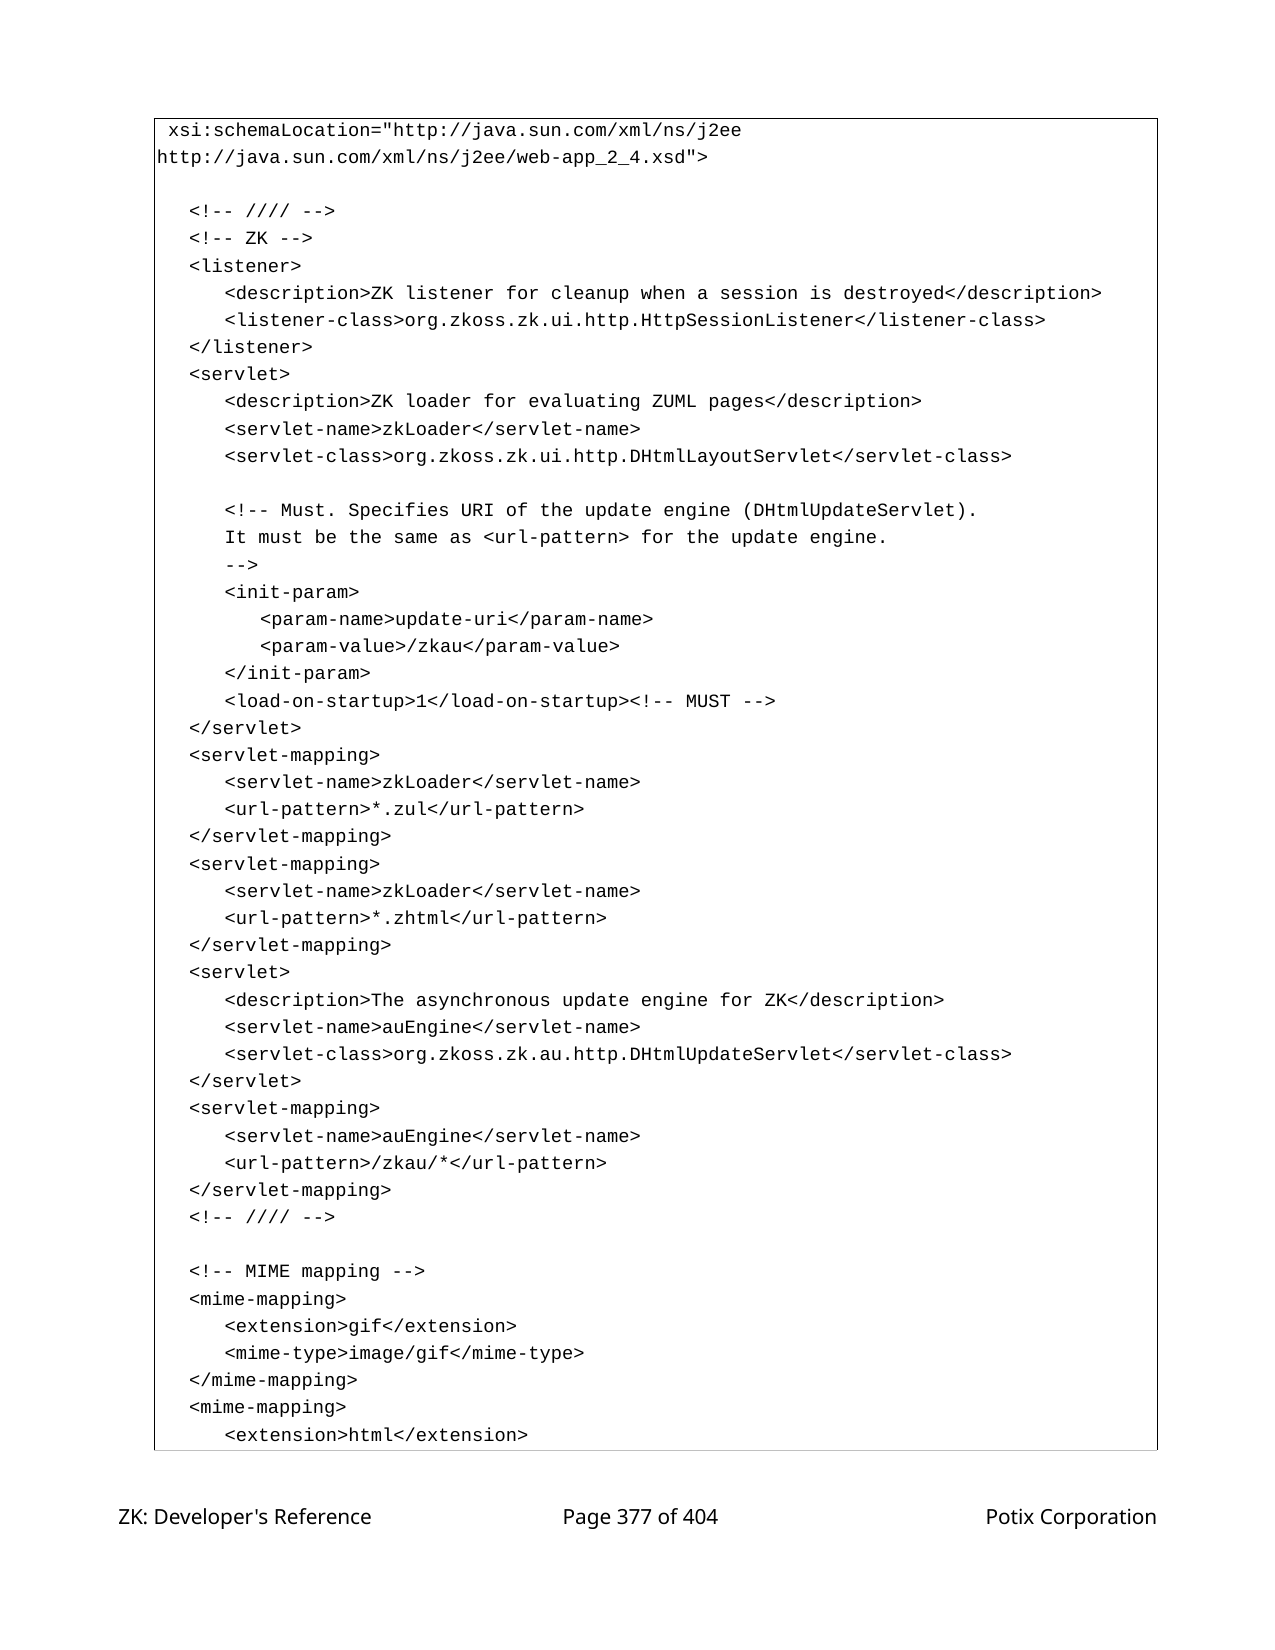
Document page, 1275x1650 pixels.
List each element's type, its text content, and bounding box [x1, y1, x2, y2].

text <description>ZK listener for cleanup when a session is destroyed</description> [155, 281, 1157, 305]
text <mime-mapping> [155, 1395, 1157, 1419]
text <!-- //// --> [155, 1205, 1157, 1229]
text <!-- ZK --> [155, 226, 1157, 251]
text </servlet> [155, 716, 1157, 740]
text <url-pattern>/zkau/*</url-pattern> [155, 1151, 1157, 1175]
text <!-- Must. Specifies URI of the update engine (DHtmlUpdateServlet). [155, 498, 1157, 522]
text <mime-type>image/gif</mime-type> [155, 1341, 1157, 1365]
text xsi:schemaLocation="http://java.sun.com/xml/ns/j2ee http://java.sun.com/xml/ns/j2ee/web-app_2_4.xsd"> [155, 119, 1157, 169]
text </listener> [155, 335, 1157, 359]
text <servlet> [155, 362, 1157, 386]
text <url-pattern>*.zul</url-pattern> [155, 797, 1157, 821]
text <servlet> [155, 960, 1157, 984]
text </servlet> [155, 1069, 1157, 1093]
text <servlet-mapping> [155, 1096, 1157, 1121]
text </servlet-mapping> [155, 824, 1157, 849]
text <extension>gif</extension> [155, 1314, 1157, 1338]
text <url-pattern>*.zhtml</url-pattern> [155, 906, 1157, 930]
text <servlet-class>org.zkoss.zk.au.http.DHtmlUpdateServlet</servlet-class> [155, 1042, 1157, 1066]
text <servlet-class>org.zkoss.zk.ui.http.DHtmlLayoutServlet</servlet-class> [155, 444, 1157, 468]
text <servlet-name>zkLoader</servlet-name> [155, 417, 1157, 441]
text <param-name>update-uri</param-name> [155, 607, 1157, 631]
text <listener-class>org.zkoss.zk.ui.http.HttpSessionListener</listener-class> [155, 308, 1157, 332]
text It must be the same as <url-pattern> for the update engine. [155, 525, 1157, 549]
text <servlet-name>zkLoader</servlet-name> [155, 770, 1157, 794]
text </init-param> [155, 661, 1157, 686]
text <servlet-mapping> [155, 743, 1157, 767]
text <!-- //// --> [155, 199, 1157, 223]
text </servlet-mapping> [155, 1178, 1157, 1202]
text <description>ZK loader for evaluating ZUML pages</description> [155, 389, 1157, 414]
text </mime-mapping> [155, 1368, 1157, 1392]
text <servlet-name>auEngine</servlet-name> [155, 1015, 1157, 1039]
text --> [155, 552, 1157, 577]
text <load-on-startup>1</load-on-startup><!-- MUST --> [155, 688, 1157, 713]
text <servlet-mapping> [155, 852, 1157, 876]
text <listener> [155, 253, 1157, 278]
text <servlet-name>zkLoader</servlet-name> [155, 879, 1157, 903]
text <init-param> [155, 580, 1157, 604]
text <mime-mapping> [155, 1287, 1157, 1311]
text <servlet-name>auEngine</servlet-name> [155, 1123, 1157, 1148]
text <extension>html</extension> [155, 1422, 1157, 1450]
text <param-value>/zkau</param-value> [155, 634, 1157, 658]
text <!-- MIME mapping --> [155, 1259, 1157, 1284]
text </servlet-mapping> [155, 933, 1157, 957]
text <description>The asynchronous update engine for ZK</description> [155, 987, 1157, 1012]
